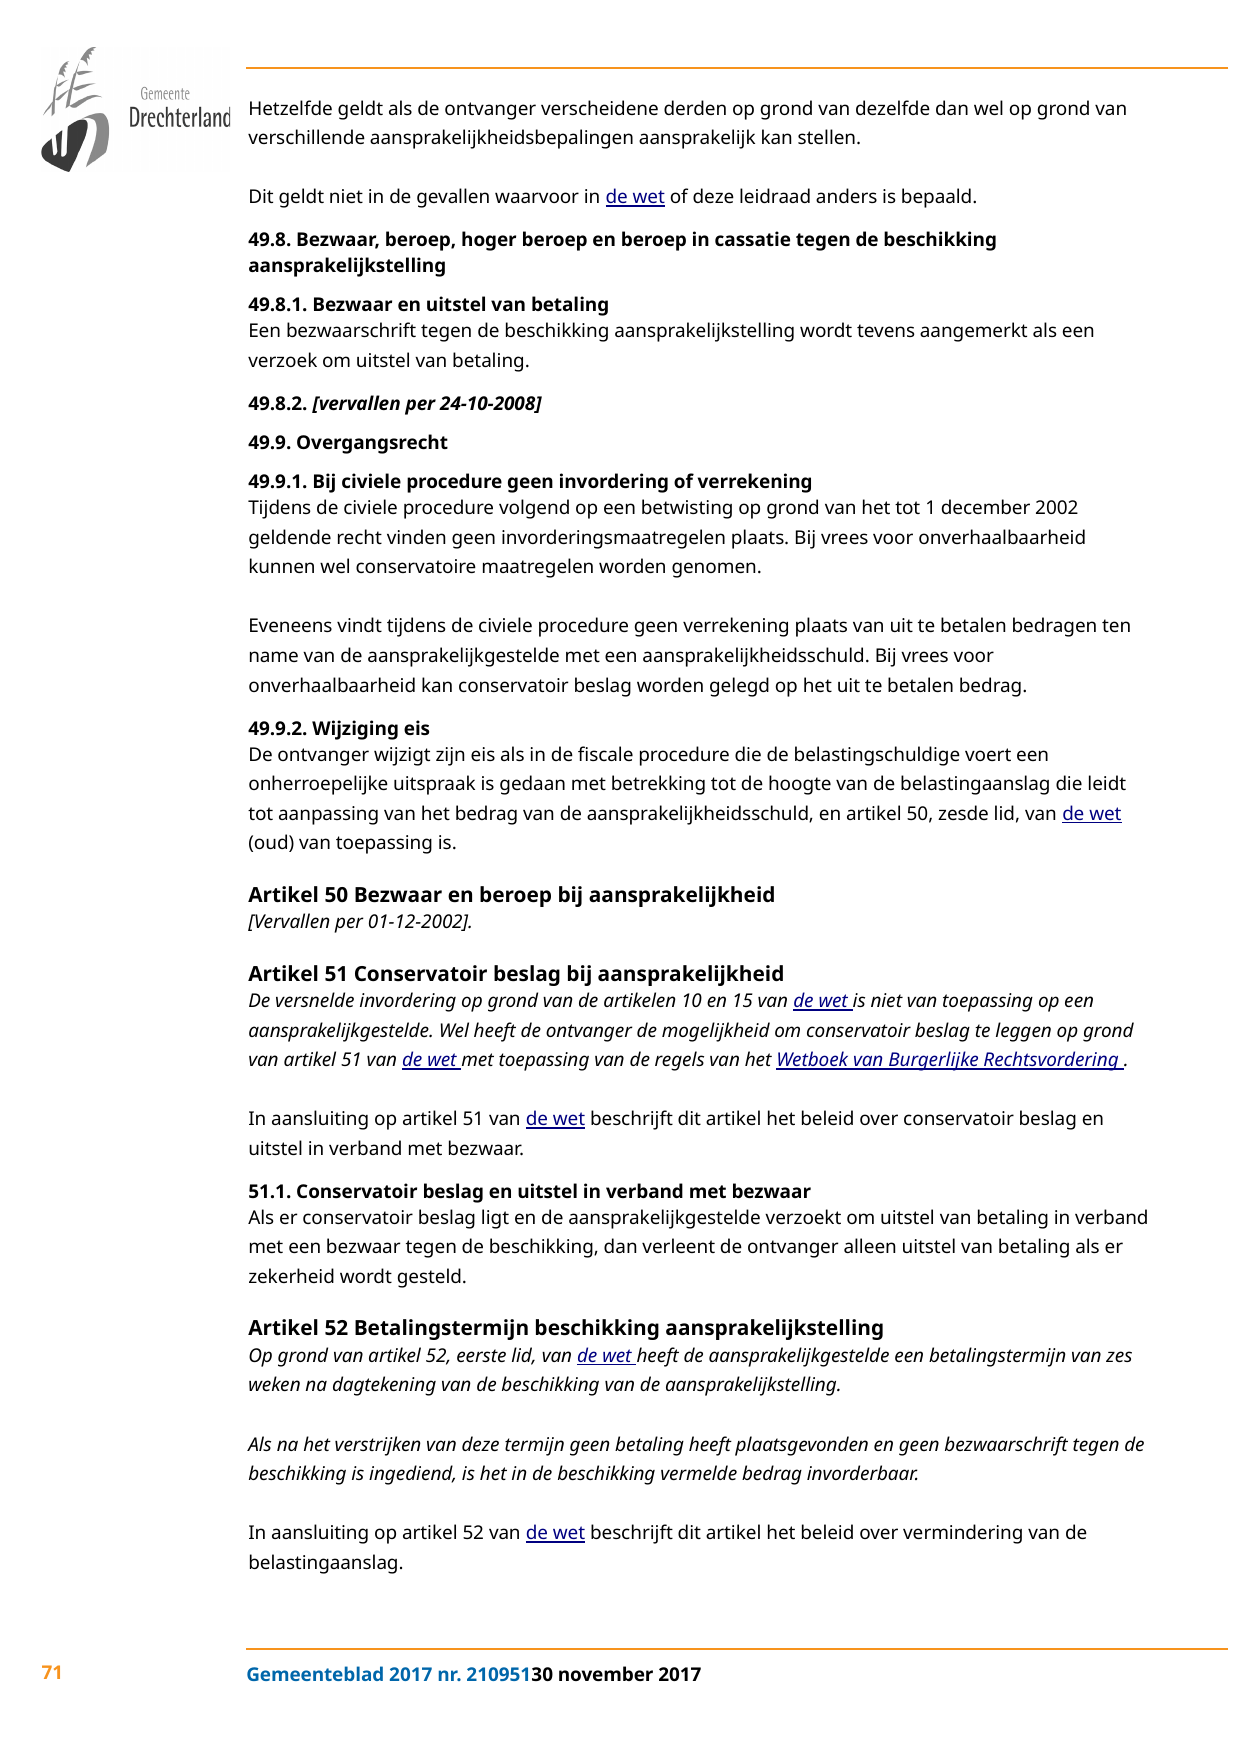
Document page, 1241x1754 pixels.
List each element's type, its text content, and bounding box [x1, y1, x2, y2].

text 49.9.1. Bij civiele procedure geen invordering of verrekening [248, 469, 1152, 494]
text 49.8.2. [vervallen per 24-10-2008] [248, 390, 1152, 416]
text Hetzelfde geldt als de ontvanger verscheidene derden op grond van dezelfde dan wel op grond van verschillende aansprakelijkheidsbepalingen aansprakelijk kan stellen. [248, 95, 1152, 150]
text 51.1. Conservatoir beslag en uitstel in verband met bezwaar [248, 1178, 1152, 1204]
text Als er conservatoir beslag ligt en de aansprakelijkgestelde verzoekt om uitstel van betaling in verband met een bezwaar tegen de beschikking, dan verleent de ontvanger alleen uitstel van betaling als er zekerheid wordt gesteld. [248, 1204, 1152, 1289]
text Tijdens de civiele procedure volgend op een betwisting op grond van het tot 1 december 2002 geldende recht vinden geen invorderingsmaatregelen plaats. Bij vrees voor onverhaalbaarheid kunnen wel conservatoire maatregelen worden genomen. [248, 494, 1152, 579]
text In aansluiting op artikel 51 van de wet beschrijft dit artikel het beleid over conservatoir beslag en uitstel in verband met bezwaar. [248, 1106, 1152, 1161]
picture [41, 47, 231, 172]
text 49.8. Bezwaar, beroep, hoger beroep en beroep in cassatie tegen de beschikking aansprakelijkstelling [248, 227, 1152, 278]
text De versnelde invordering op grond van de artikelen 10 en 15 van de wet is niet van toepassing op een aansprakelijkgestelde. Wel heeft de ontvanger de mogelijkheid om conservatoir beslag te leggen op grond van artikel 51 van de wet met toepassing van de regels van het Wetboek van Burgerlijke Rechtsvordering . [248, 987, 1152, 1072]
text Een bezwaarschrift tegen de beschikking aansprakelijkstelling wordt tevens aangemerkt als een verzoek om uitstel van betaling. [248, 317, 1152, 373]
text Artikel 51 Conservatoir beslag bij aansprakelijkheid [248, 959, 1152, 987]
text 49.8.1. Bezwaar en uitstel van betaling [248, 292, 1152, 317]
text In aansluiting op artikel 52 van de wet beschrijft dit artikel het beleid over vermindering van de belastingaanslag. [248, 1519, 1152, 1575]
text De ontvanger wijzigt zijn eis als in de fiscale procedure die de belastingschuldige voert een onherroepelijke uitspraak is gedaan met betrekking tot de hoogte van de belastingaanslag die leidt tot aanpassing van het bedrag van de aansprakelijkheidsschuld, en artikel 50, zesde lid, van de wet (oud) van toepassing is. [248, 741, 1152, 855]
text 49.9.2. Wijziging eis [248, 715, 1152, 741]
text 49.9. Overgangsrecht [248, 429, 1152, 455]
text Dit geldt niet in de gevallen waarvoor in de wet of deze leidraad anders is bepaald. [248, 183, 1152, 209]
text Artikel 52 Betalingstermijn beschikking aansprakelijkstelling [248, 1313, 1152, 1342]
text Eveneens vindt tijdens de civiele procedure geen verrekening plaats van uit te betalen bedragen ten name van de aansprakelijkgestelde met een aansprakelijkheidsschuld. Bij vrees voor onverhaalbaarheid kan conservatoir beslag worden gelegd op het uit te betalen bedrag. [248, 613, 1152, 698]
text [Vervallen per 01-12-2002]. [248, 908, 1152, 934]
text Als na het verstrijken van deze termijn geen betaling heeft plaatsgevonden en geen bezwaarschrift tegen de beschikking is ingediend, is het in de beschikking vermelde bedrag invorderbaar. [248, 1431, 1152, 1486]
text Op grond van artikel 52, eerste lid, van de wet heeft de aansprakelijkgestelde een betalingstermijn van zes weken na dagtekening van de beschikking van de aansprakelijkstelling. [248, 1342, 1152, 1397]
text Artikel 50 Bezwaar en beroep bij aansprakelijkheid [248, 880, 1152, 908]
